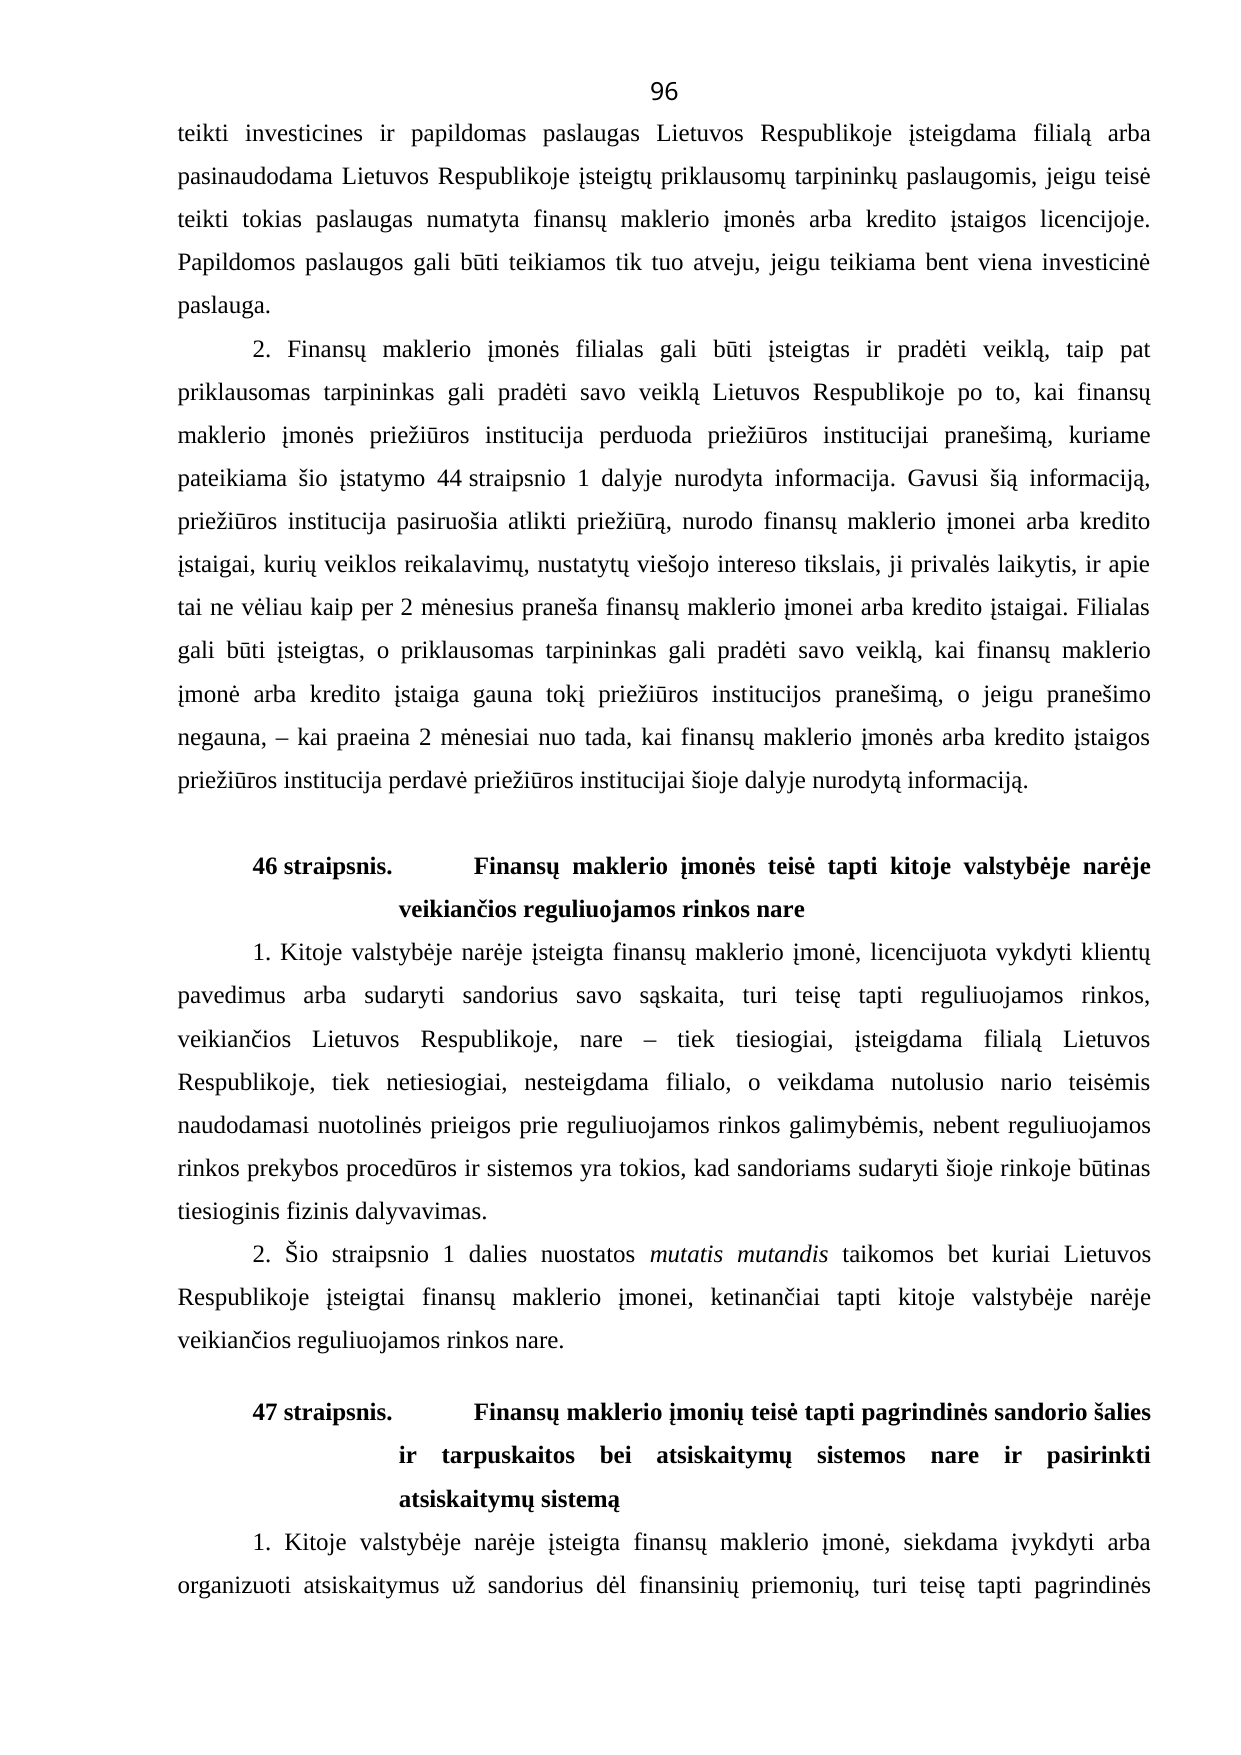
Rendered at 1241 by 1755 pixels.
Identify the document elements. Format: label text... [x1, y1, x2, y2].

text 47 straipsnis. Finansų maklerio įmonių teisė tapti pagrindinės sandorio šalies ir tarpuskaitos bei atsiskaitymų sistemos nare ir pasirinkti atsiskaitymų sistemą [252, 1397, 1152, 1512]
text 1. Kitoje valstybėje narėje įsteigta finansų maklerio įmonė, siekdama įvykdyti arba organizuoti atsiskaitymus už sandorius dėl finansinių priemonių, turi teisę tapti pagrindinės [177, 1527, 1152, 1599]
text 2. Šio straipsnio 1 dalies nuostatos mutatis mutandis taikomos bet kuriai Lietuvos Respublikoje įsteigtai finansų maklerio įmonei, ketinančiai tapti kitoje valstybėje narėje veikiančios reguliuojamos rinkos nare. [177, 1239, 1152, 1354]
text 2. Finansų maklerio įmonės filialas gali būti įsteigtas ir pradėti veiklą, taip pat priklausomas tarpininkas gali pradėti savo veiklą Lietuvos Respublikoje po to, kai finansų maklerio įmonės priežiūros institucija perduoda priežiūros institucijai pranešimą, kuriame pateikiama šio įstatymo 44 straipsnio 1 dalyje nurodyta informacija. Gavusi šią informaciją, priežiūros institucija pasiruošia atlikti priežiūrą, nurodo finansų maklerio įmonei arba kredito įstaigai, kurių veiklos reikalavimų, nustatytų viešojo intereso tikslais, ji privalės laikytis, ir apie tai ne vėliau kaip per 2 mėnesius praneša finansų maklerio įmonei arba kredito įstaigai. Filialas gali būti įsteigtas, o priklausomas tarpininkas gali pradėti savo veiklą, kai finansų maklerio įmonė arba kredito įstaiga gauna tokį priežiūros institucijos pranešimą, o jeigu pranešimo negauna, – kai praeina 2 mėnesiai nuo tada, kai finansų maklerio įmonės arba kredito įstaigos priežiūros institucija perdavė priežiūros institucijai šioje dalyje nurodytą informaciją. [177, 334, 1152, 794]
text 1. Kitoje valstybėje narėje įsteigta finansų maklerio įmonė, licencijuota vykdyti klientų pavedimus arba sudaryti sandorius savo sąskaita, turi teisę tapti reguliuojamos rinkos, veikiančios Lietuvos Respublikoje, nare – tiek tiesiogiai, įsteigdama filialą Lietuvos Respublikoje, tiek netiesiogiai, nesteigdama filialo, o veikdama nutolusio nario teisėmis naudodamasi nuotolinės prieigos prie reguliuojamos rinkos galimybėmis, nebent reguliuojamos rinkos prekybos procedūros ir sistemos yra tokios, kad sandoriams sudaryti šioje rinkoje būtinas tiesioginis fizinis dalyvavimas. [177, 937, 1152, 1225]
text teikti investicines ir papildomas paslaugas Lietuvos Respublikoje įsteigdama filialą arba pasinaudodama Lietuvos Respublikoje įsteigtų priklausomų tarpininkų paslaugomis, jeigu teisė teikti tokias paslaugas numatyta finansų maklerio įmonės arba kredito įstaigos licencijoje. Papildomos paslaugos gali būti teikiamos tik tuo atveju, jeigu teikiama bent viena investicinė paslauga. [177, 118, 1152, 319]
text 46 straipsnis. Finansų maklerio įmonės teisė tapti kitoje valstybėje narėje veikiančios reguliuojamos rinkos nare [252, 851, 1152, 923]
